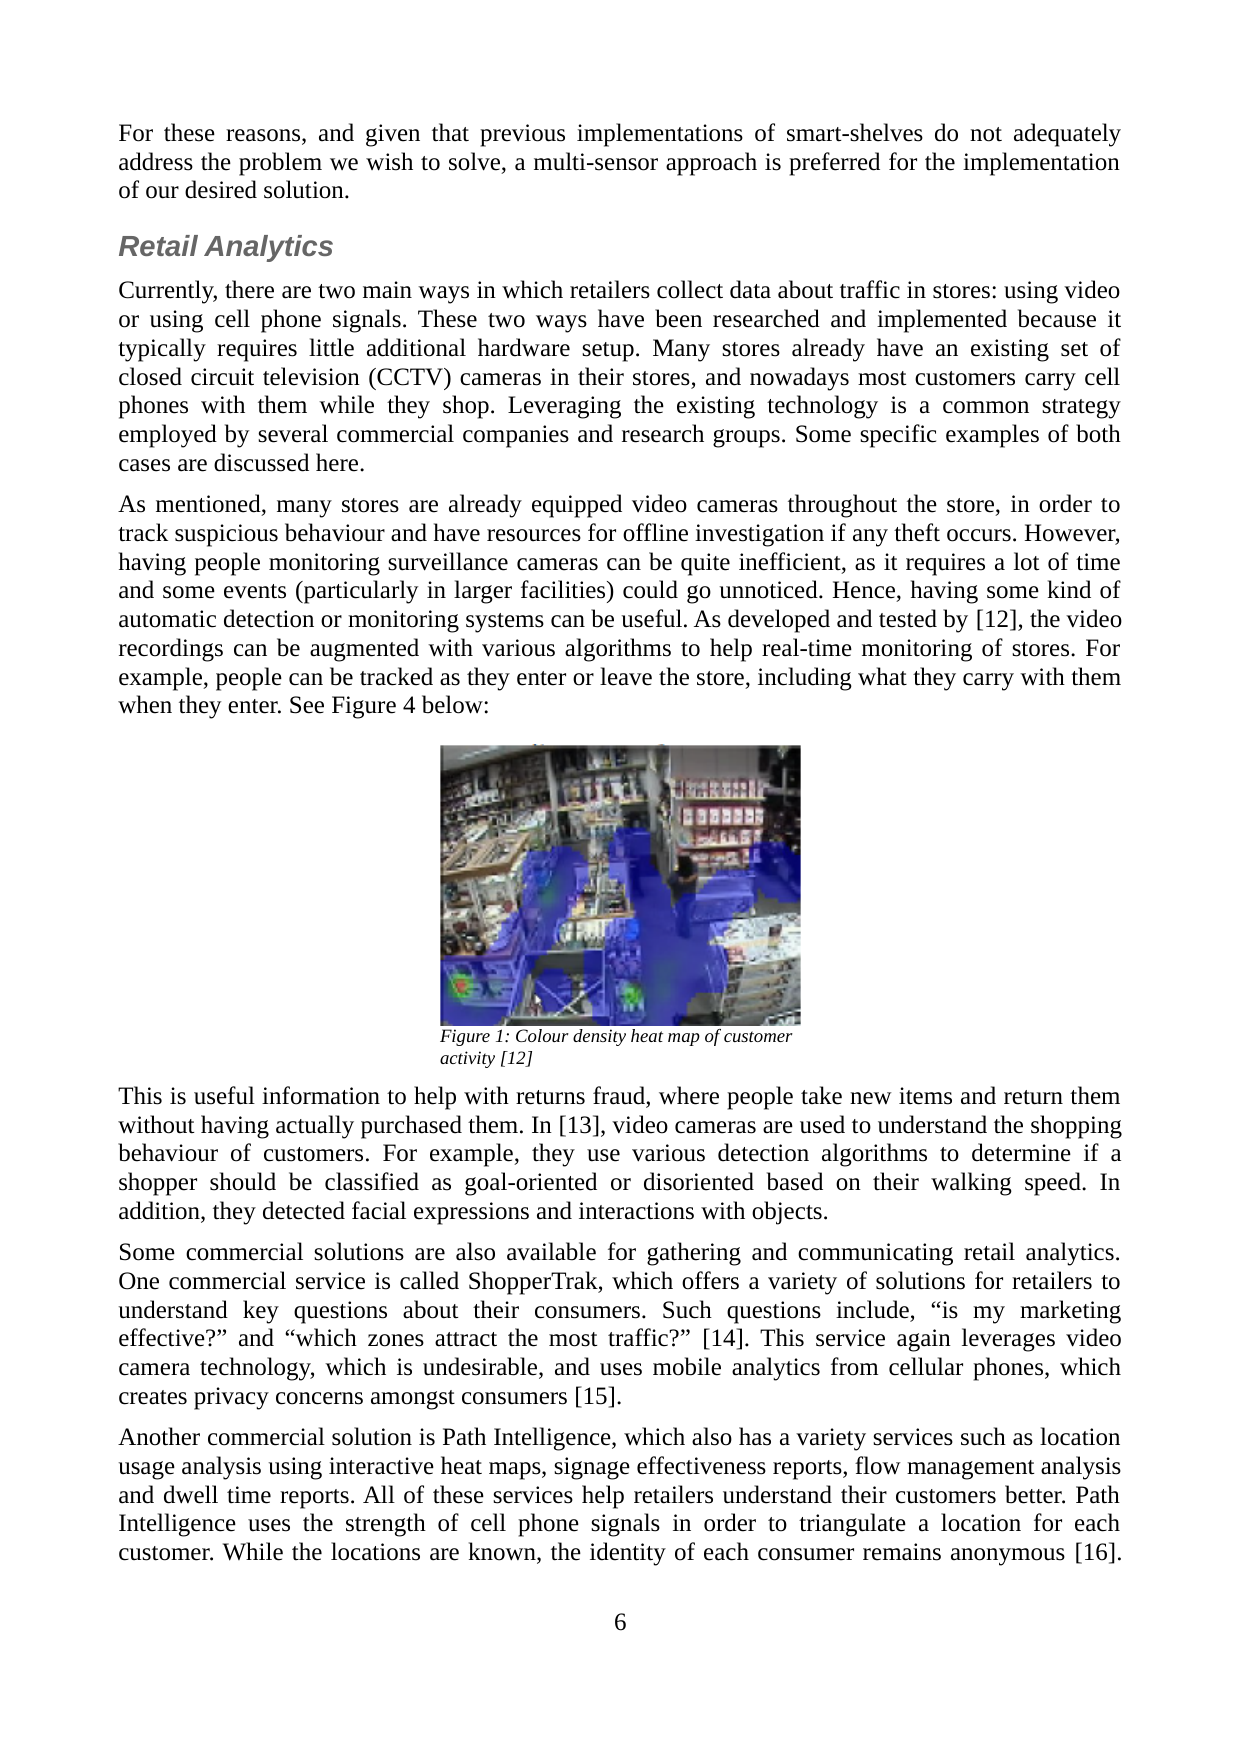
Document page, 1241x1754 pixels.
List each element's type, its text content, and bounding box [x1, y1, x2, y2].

picture [439, 744, 801, 1026]
text Currently, there are two main ways in which retailers collect data about traffic in stores: using video or using cell phone signals. These two ways have been researched and implemented because it typically requires little additional hardware setup. Many stores already have an existing set of closed circuit television (CCTV) cameras in their stores, and nowadays most customers carry cell phones with them while they shop. Leveraging the existing technology is a common strategy employed by several commercial companies and research groups. Some specific examples of both cases are discussed here. [118, 275, 1122, 477]
text For these reasons, and given that previous implementations of smart-shelves do not adequately address the problem we wish to solve, a multi-sensor approach is preferred for the implementation of our desired solution. [118, 118, 1122, 204]
text Figure 1: Colour density heat map of customer activity [12] [440, 1026, 801, 1068]
subtitle Retail Analytics [118, 229, 1122, 263]
text Some commercial solutions are also available for gathering and communicating retail analytics. One commercial service is called ShopperTrak, which offers a variety of solutions for retailers to understand key questions about their consumers. Such questions include, “is my marketing effective?” and “which zones attract the most traffic?” [14]. This service again leverages video camera technology, which is undesirable, and uses mobile analytics from cellular phones, which creates privacy concerns amongst consumers [15]. [118, 1237, 1122, 1410]
text This is useful information to help with returns fraud, where people take new items and return them without having actually purchased them. In [13], video cameras are used to understand the shopping behaviour of customers. For example, they use various detection algorithms to determine if a shopper should be classified as goal-oriented or disoriented based on their walking speed. In addition, they detected facial expressions and interactions with objects. [118, 1081, 1122, 1225]
text As mentioned, many stores are already equipped video cameras throughout the store, in order to track suspicious behaviour and have resources for offline investigation if any theft occurs. However, having people monitoring surveillance cameras can be quite inefficient, as it requires a lot of time and some events (particularly in larger facilities) could go unnoticed. Hence, having some kind of automatic detection or monitoring systems can be useful. As developed and tested by [12], the video recordings can be augmented with various algorithms to help real-time monitoring of stores. For example, people can be tracked as they enter or leave the store, including what they carry with them when they enter. See Figure 4 below: [118, 489, 1122, 719]
text Another commercial solution is Path Intelligence, which also has a variety services such as location usage analysis using interactive heat maps, signage effectiveness reports, flow management analysis and dwell time reports. All of these services help retailers understand their customers better. Path Intelligence uses the strength of cell phone signals in order to triangulate a location for each customer. While the locations are known, the identity of each consumer remains anonymous [16]. [118, 1422, 1122, 1566]
